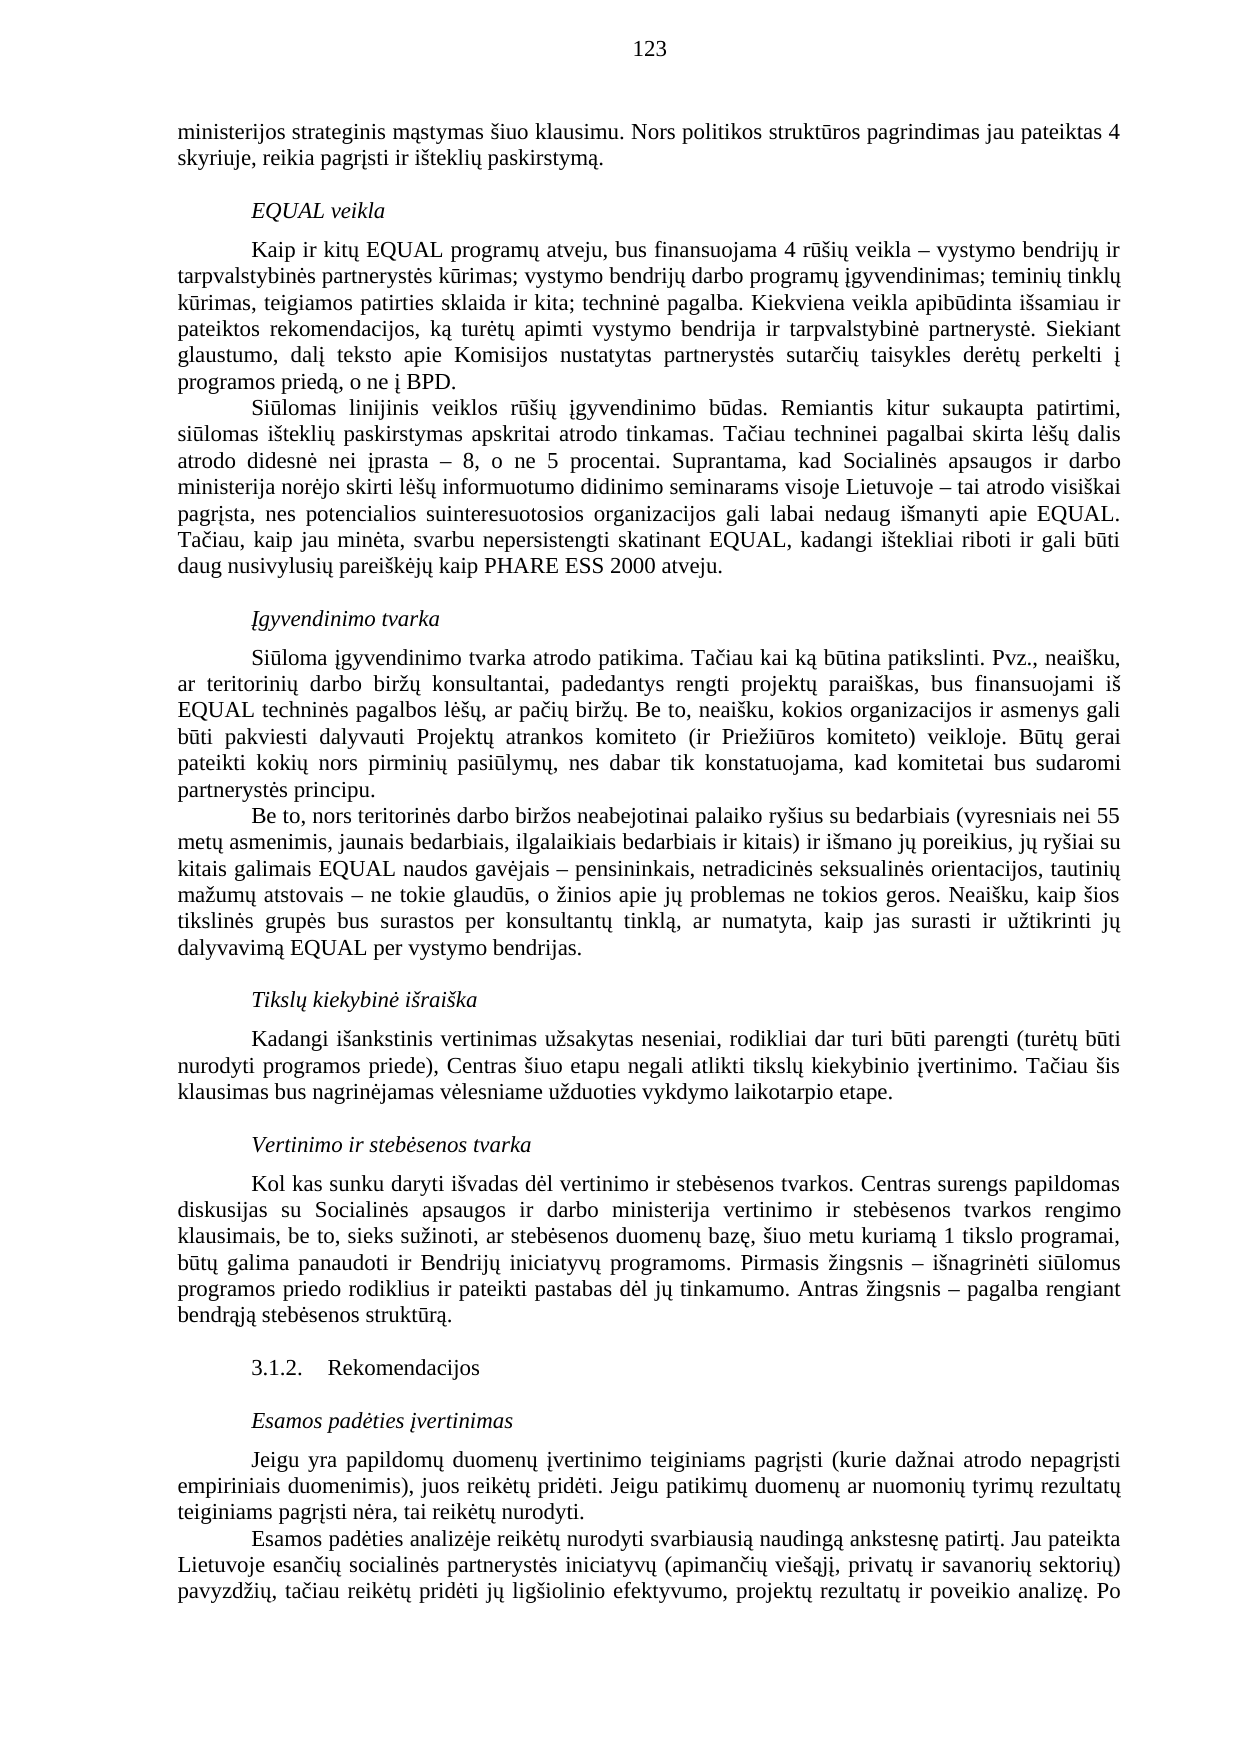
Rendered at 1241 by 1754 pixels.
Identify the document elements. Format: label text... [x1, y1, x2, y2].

text Įgyvendinimo tvarka [177, 605, 1122, 631]
text Esamos padėties įvertinimas [177, 1407, 1122, 1433]
text Be to, nors teritorinės darbo biržos neabejotinai palaiko ryšius su bedarbiais (vyresniais nei 55 metų asmenimis, jaunais bedarbiais, ilgalaikiais bedarbiais ir kitais) ir išmano jų poreikius, jų ryšiai su kitais galimais EQUAL naudos gavėjais – pensininkais, netradicinės seksualinės orientacijos, tautinių mažumų atstovais – ne tokie glaudūs, o žinios apie jų problemas ne tokios geros. Neaišku, kaip šios tikslinės grupės bus surastos per konsultantų tinklą, ar numatyta, kaip jas surasti ir užtikrinti jų dalyvavimą EQUAL per vystymo bendrijas. [177, 802, 1122, 960]
text Jeigu yra papildomų duomenų įvertinimo teiginiams pagrįsti (kurie dažnai atrodo nepagrįsti empiriniais duomenimis), juos reikėtų pridėti. Jeigu patikimų duomenų ar nuomonių tyrimų rezultatų teiginiams pagrįsti nėra, tai reikėtų nurodyti. [177, 1446, 1122, 1525]
text Esamos padėties analizėje reikėtų nurodyti svarbiausią naudingą ankstesnę patirtį. Jau pateikta Lietuvoje esančių socialinės partnerystės iniciatyvų (apimančių viešąjį, privatų ir savanorių sektorių) pavyzdžių, tačiau reikėtų pridėti jų ligšiolinio efektyvumo, projektų rezultatų ir poveikio analizę. Po [177, 1525, 1122, 1604]
text Tikslų kiekybinė išraiška [177, 986, 1122, 1013]
text Siūlomas linijinis veiklos rūšių įgyvendinimo būdas. Remiantis kitur sukaupta patirtimi, siūlomas išteklių paskirstymas apskritai atrodo tinkamas. Tačiau techninei pagalbai skirta lėšų dalis atrodo didesnė nei įprasta – 8, o ne 5 procentai. Suprantama, kad Socialinės apsaugos ir darbo ministerija norėjo skirti lėšų informuotumo didinimo seminarams visoje Lietuvoje – tai atrodo visiškai pagrįsta, nes potencialios suinteresuotosios organizacijos gali labai nedaug išmanyti apie EQUAL. Tačiau, kaip jau minėta, svarbu nepersistengti skatinant EQUAL, kadangi ištekliai riboti ir gali būti daug nusivylusių pareiškėjų kaip PHARE ESS 2000 atveju. [177, 394, 1122, 579]
text Kaip ir kitų EQUAL programų atveju, bus finansuojama 4 rūšių veikla – vystymo bendrijų ir tarpvalstybinės partnerystės kūrimas; vystymo bendrijų darbo programų įgyvendinimas; teminių tinklų kūrimas, teigiamos patirties sklaida ir kita; techninė pagalba. Kiekviena veikla apibūdinta išsamiau ir pateiktos rekomendacijos, ką turėtų apimti vystymo bendrija ir tarpvalstybinė partnerystė. Siekiant glaustumo, dalį teksto apie Komisijos nustatytas partnerystės sutarčių taisykles derėtų perkelti į programos priedą, o ne į BPD. [177, 236, 1122, 394]
text Vertinimo ir stebėsenos tvarka [177, 1131, 1122, 1157]
text ministerijos strateginis mąstymas šiuo klausimu. Nors politikos struktūros pagrindimas jau pateiktas 4 skyriuje, reikia pagrįsti ir išteklių paskirstymą. [177, 118, 1122, 171]
text Siūloma įgyvendinimo tvarka atrodo patikima. Tačiau kai ką būtina patikslinti. Pvz., neaišku, ar teritorinių darbo biržų konsultantai, padedantys rengti projektų paraiškas, bus finansuojami iš EQUAL techninės pagalbos lėšų, ar pačių biržų. Be to, neaišku, kokios organizacijos ir asmenys gali būti pakviesti dalyvauti Projektų atrankos komiteto (ir Priežiūros komiteto) veikloje. Būtų gerai pateikti kokių nors pirminių pasiūlymų, nes dabar tik konstatuojama, kad komitetai bus sudaromi partnerystės principu. [177, 644, 1122, 802]
text 3.1.2. Rekomendacijos [177, 1354, 1122, 1380]
text EQUAL veikla [177, 197, 1122, 223]
text Kol kas sunku daryti išvadas dėl vertinimo ir stebėsenos tvarkos. Centras surengs papildomas diskusijas su Socialinės apsaugos ir darbo ministerija vertinimo ir stebėsenos tvarkos rengimo klausimais, be to, sieks sužinoti, ar stebėsenos duomenų bazę, šiuo metu kuriamą 1 tikslo programai, būtų galima panaudoti ir Bendrijų iniciatyvų programoms. Pirmasis žingsnis – išnagrinėti siūlomus programos priedo rodiklius ir pateikti pastabas dėl jų tinkamumo. Antras žingsnis – pagalba rengiant bendrąją stebėsenos struktūrą. [177, 1169, 1122, 1328]
text Kadangi išankstinis vertinimas užsakytas neseniai, rodikliai dar turi būti parengti (turėtų būti nurodyti programos priede), Centras šiuo etapu negali atlikti tikslų kiekybinio įvertinimo. Tačiau šis klausimas bus nagrinėjamas vėlesniame užduoties vykdymo laikotarpio etape. [177, 1025, 1122, 1104]
